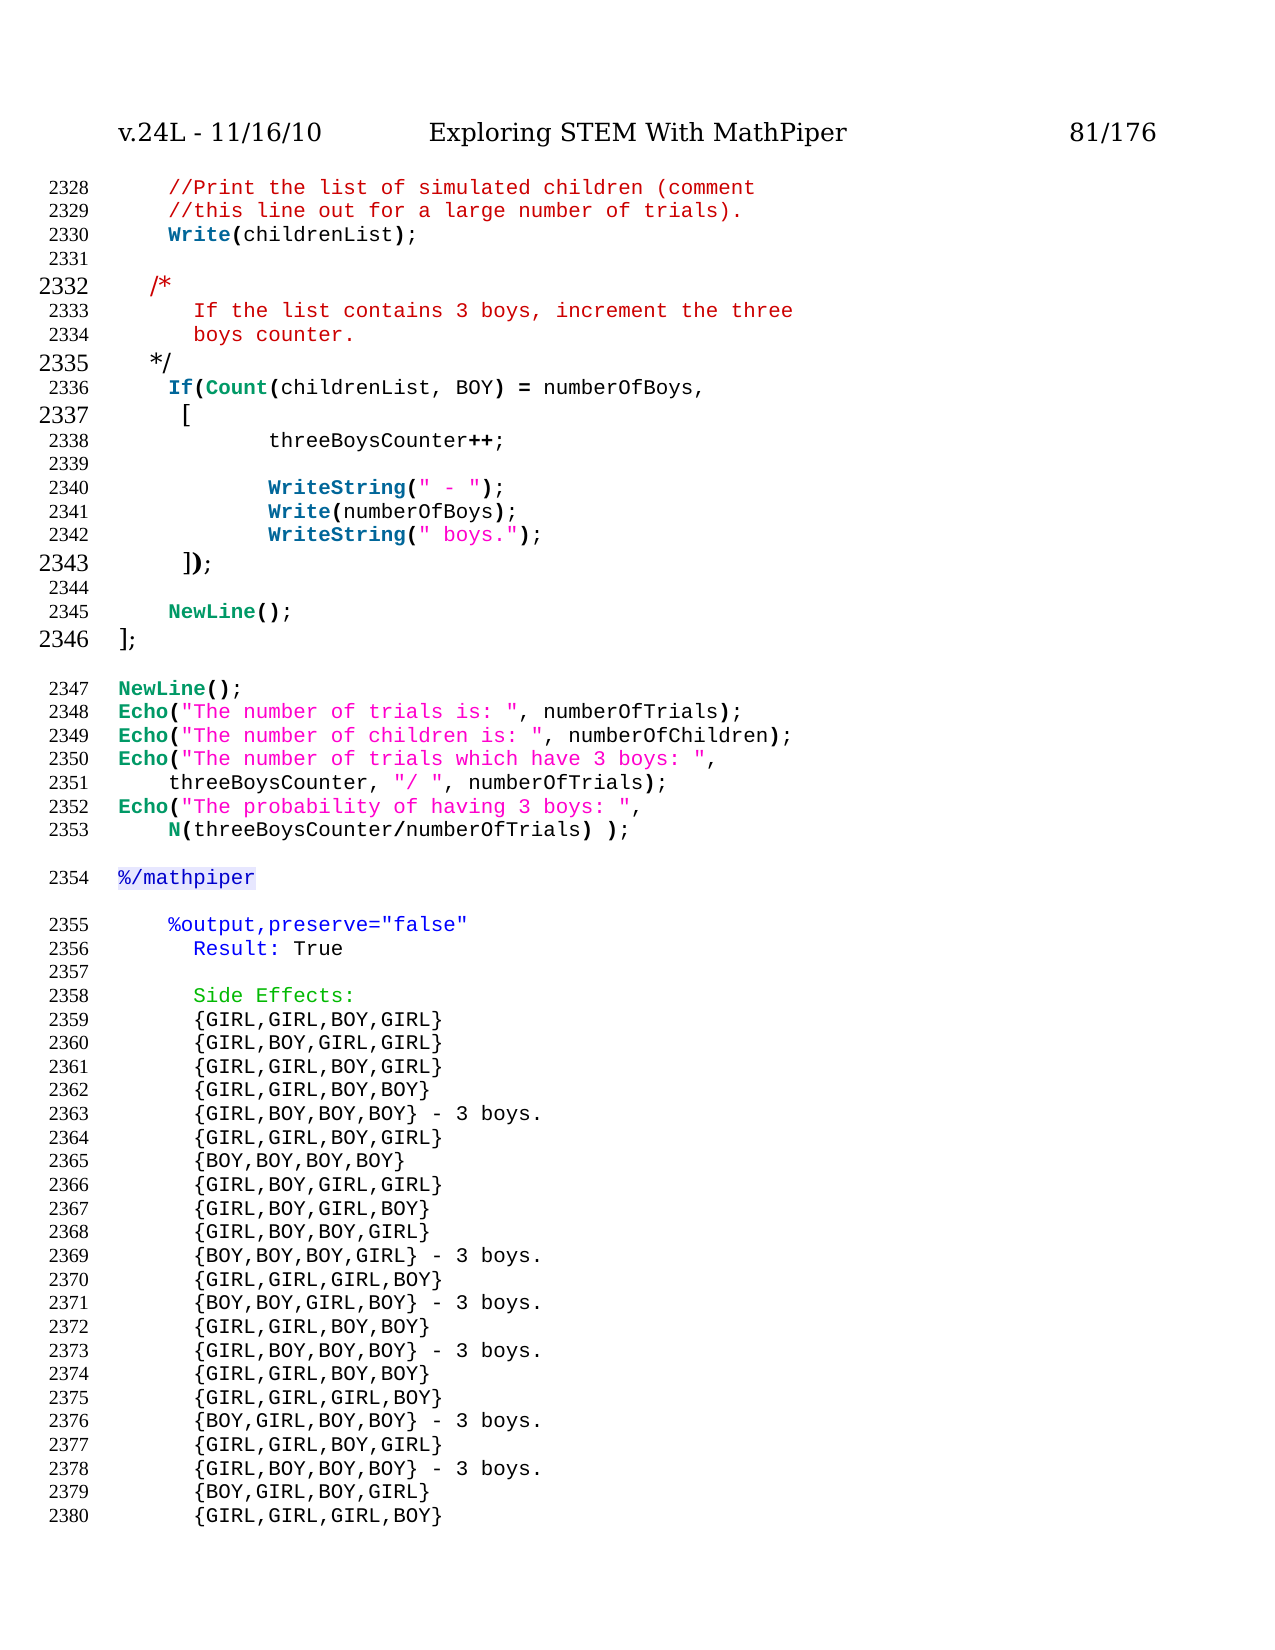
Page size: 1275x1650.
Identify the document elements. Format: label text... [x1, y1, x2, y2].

text {GIRL,GIRL,BOY,BOY} [118, 1363, 1157, 1387]
text N(threeBoysCounter/numberOfTrials) ); [118, 819, 1157, 843]
text Side Effects: [118, 985, 1157, 1008]
text ]); [118, 548, 1157, 577]
text WriteString(" boys."); [118, 524, 1157, 548]
text WriteString(" - "); [118, 477, 1157, 501]
text {GIRL,GIRL,BOY,GIRL} [118, 1056, 1157, 1079]
text threeBoysCounter, "/ ", numberOfTrials); [118, 772, 1157, 796]
text {GIRL,BOY,GIRL,BOY} [118, 1198, 1157, 1221]
text NewLine(); [118, 677, 1157, 701]
text Echo("The probability of having 3 boys: ", [118, 796, 1157, 819]
text Echo("The number of trials which have 3 boys: ", [118, 748, 1157, 772]
text Echo("The number of trials is: ", numberOfTrials); [118, 701, 1157, 725]
text If the list contains 3 boys, increment the three [118, 301, 1157, 324]
text {GIRL,GIRL,BOY,BOY} [118, 1316, 1157, 1339]
text {BOY,GIRL,BOY,GIRL} [118, 1481, 1157, 1505]
text /* [118, 271, 1157, 301]
text threeBoysCounter++; [118, 430, 1157, 453]
text boys counter. [118, 324, 1157, 348]
text Write(numberOfBoys); [118, 501, 1157, 524]
text If(Count(childrenList, BOY) = numberOfBoys, [118, 377, 1157, 401]
text {GIRL,GIRL,BOY,GIRL} [118, 1127, 1157, 1150]
text {GIRL,GIRL,BOY,BOY} [118, 1079, 1157, 1103]
text %output,preserve="false" [118, 914, 1157, 938]
text {GIRL,BOY,GIRL,GIRL} [118, 1174, 1157, 1198]
text Result: True [118, 938, 1157, 961]
text Echo("The number of children is: ", numberOfChildren); [118, 725, 1157, 748]
text {BOY,BOY,BOY,GIRL} - 3 boys. [118, 1245, 1157, 1269]
text {GIRL,GIRL,BOY,GIRL} [118, 1434, 1157, 1458]
text {BOY,BOY,GIRL,BOY} - 3 boys. [118, 1292, 1157, 1316]
text */ [118, 348, 1157, 377]
text {GIRL,BOY,BOY,GIRL} [118, 1221, 1157, 1245]
text %/mathpiper [118, 867, 1157, 890]
text //this line out for a large number of trials). [118, 200, 1157, 224]
text {GIRL,BOY,GIRL,GIRL} [118, 1032, 1157, 1056]
text {GIRL,BOY,BOY,BOY} - 3 boys. [118, 1458, 1157, 1481]
text {GIRL,GIRL,BOY,GIRL} [118, 1008, 1157, 1032]
text {GIRL,GIRL,GIRL,BOY} [118, 1269, 1157, 1292]
text NewLine(); [118, 601, 1157, 625]
text [ [118, 401, 1157, 430]
text ]; [118, 625, 1157, 654]
text {GIRL,GIRL,GIRL,BOY} [118, 1387, 1157, 1411]
text {BOY,GIRL,BOY,BOY} - 3 boys. [118, 1411, 1157, 1434]
text {GIRL,BOY,BOY,BOY} - 3 boys. [118, 1103, 1157, 1127]
text {GIRL,GIRL,GIRL,BOY} [118, 1505, 1157, 1529]
text {GIRL,BOY,BOY,BOY} - 3 boys. [118, 1339, 1157, 1363]
text //Print the list of simulated children (comment [118, 177, 1157, 200]
text {BOY,BOY,BOY,BOY} [118, 1150, 1157, 1174]
text Write(childrenList); [118, 224, 1157, 248]
